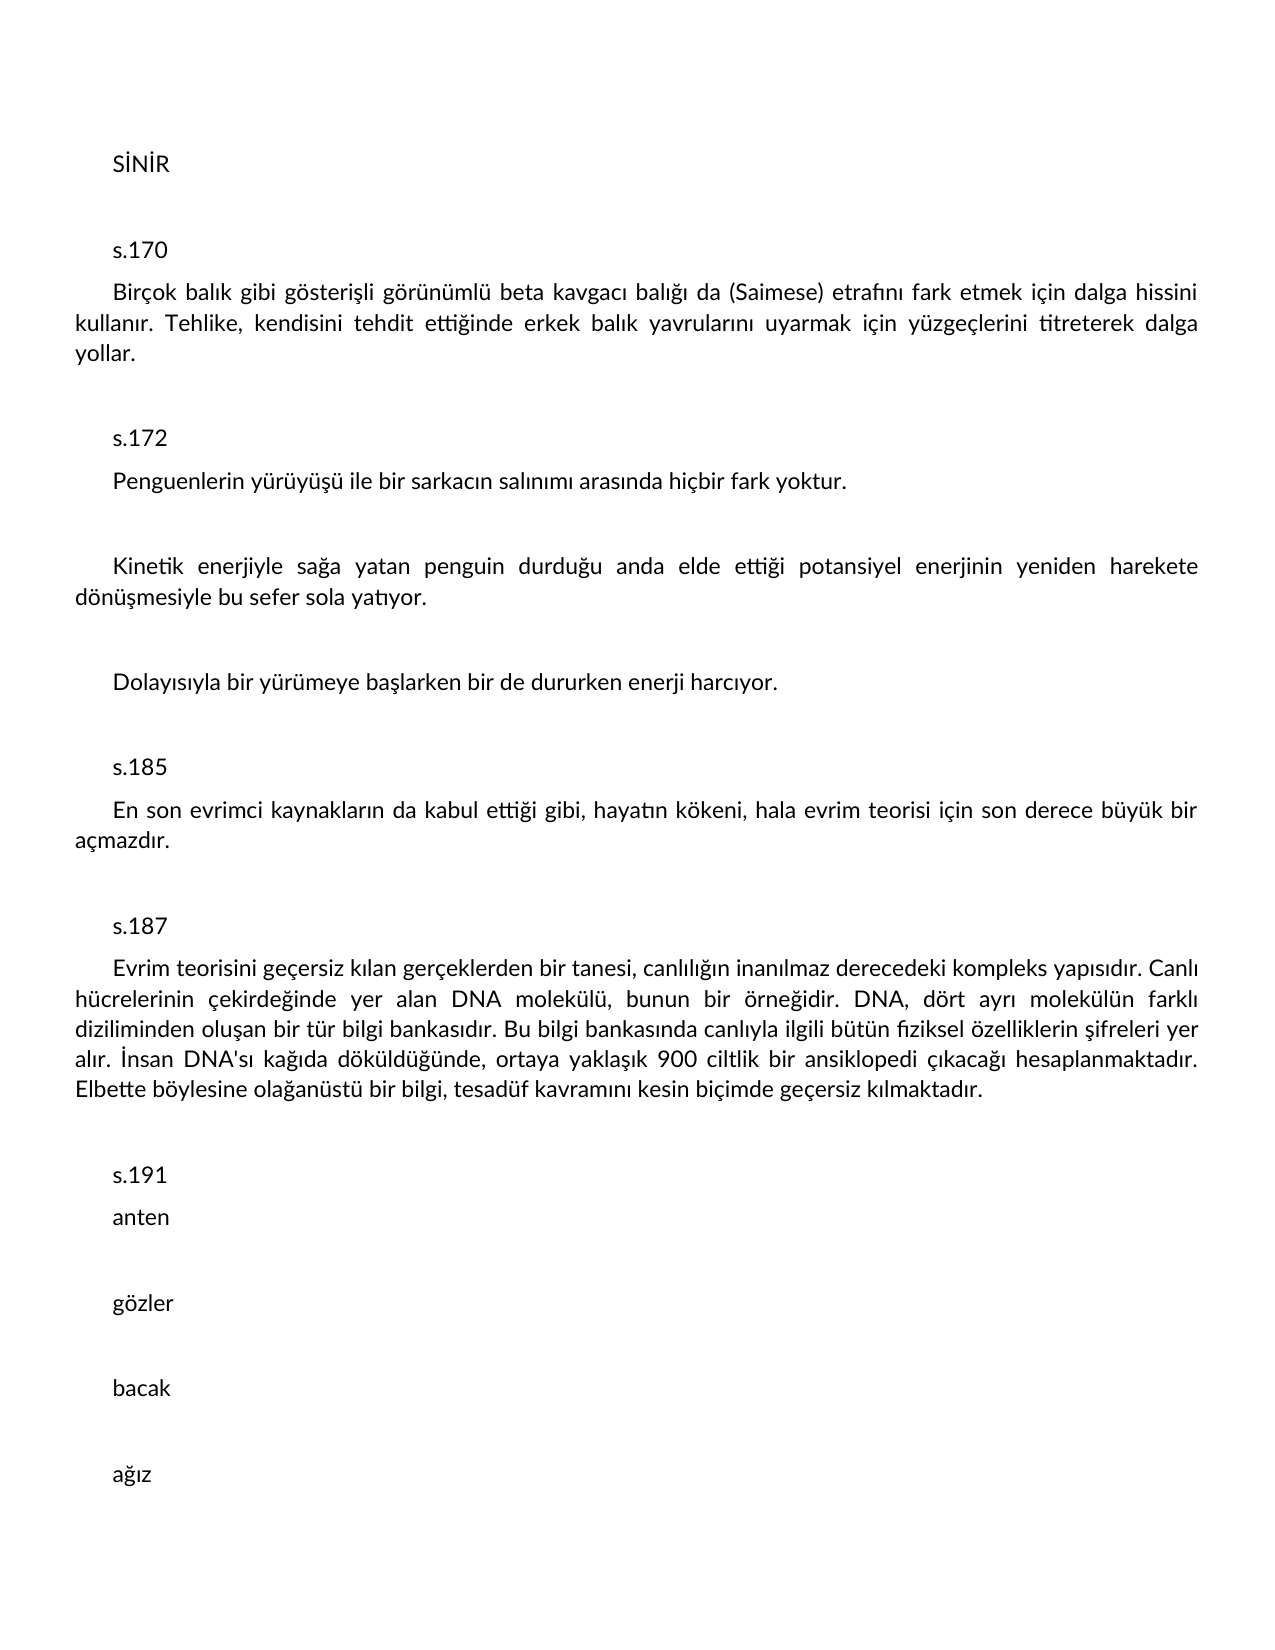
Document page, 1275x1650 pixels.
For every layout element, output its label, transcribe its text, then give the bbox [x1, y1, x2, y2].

text gözler [75, 1288, 1200, 1316]
text Birçok balık gibi gösterişli görünümlü beta kavgacı balığı da (Saimese) etrafını fark etmek için dalga hissini kullanır. Tehlike, kendisini tehdit ettiğinde erkek balık yavrularını uyarmak için yüzgeçlerini titreterek dalga yollar. [75, 278, 1200, 366]
text bacak [75, 1374, 1200, 1401]
text SİNİR [75, 150, 1200, 177]
text s.187 [75, 911, 1200, 939]
text s.191 [75, 1160, 1200, 1188]
text s.170 [75, 235, 1200, 263]
text Penguenlerin yürüyüşü ile bir sarkacın salınımı arasında hiçbir fark yoktur. [75, 467, 1200, 494]
text Evrim teorisini geçersiz kılan gerçeklerden bir tanesi, canlılığın inanılmaz derecedeki kompleks yapısıdır. Canlı hücrelerinin çekirdeğinde yer alan DNA molekülü, bunun bir örneğidir. DNA, dört ayrı molekülün farklı diziliminden oluşan bir tür bilgi bankasıdır. Bu bilgi bankasında canlıyla ilgili bütün fiziksel özelliklerin şifreleri yer alır. İnsan DNA'sı kağıda döküldüğünde, ortaya yaklaşık 900 ciltlik bir ansiklopedi çıkacağı hesaplanmaktadır. Elbette böylesine olağanüstü bir bilgi, tesadüf kavramını kesin biçimde geçersiz kılmaktadır. [75, 954, 1200, 1102]
text En son evrimci kaynakların da kabul ettiği gibi, hayatın kökeni, hala evrim teorisi için son derece büyük bir açmazdır. [75, 796, 1200, 853]
text ağız [75, 1459, 1200, 1487]
text Dolayısıyla bir yürümeye başlarken bir de dururken enerji harcıyor. [75, 668, 1200, 695]
text Kinetik enerjiyle sağa yatan penguin durduğu anda elde ettiği potansiyel enerjinin yeniden harekete dönüşmesiyle bu sefer sola yatıyor. [75, 552, 1200, 610]
text s.172 [75, 424, 1200, 451]
text s.185 [75, 753, 1200, 781]
text anten [75, 1203, 1200, 1231]
